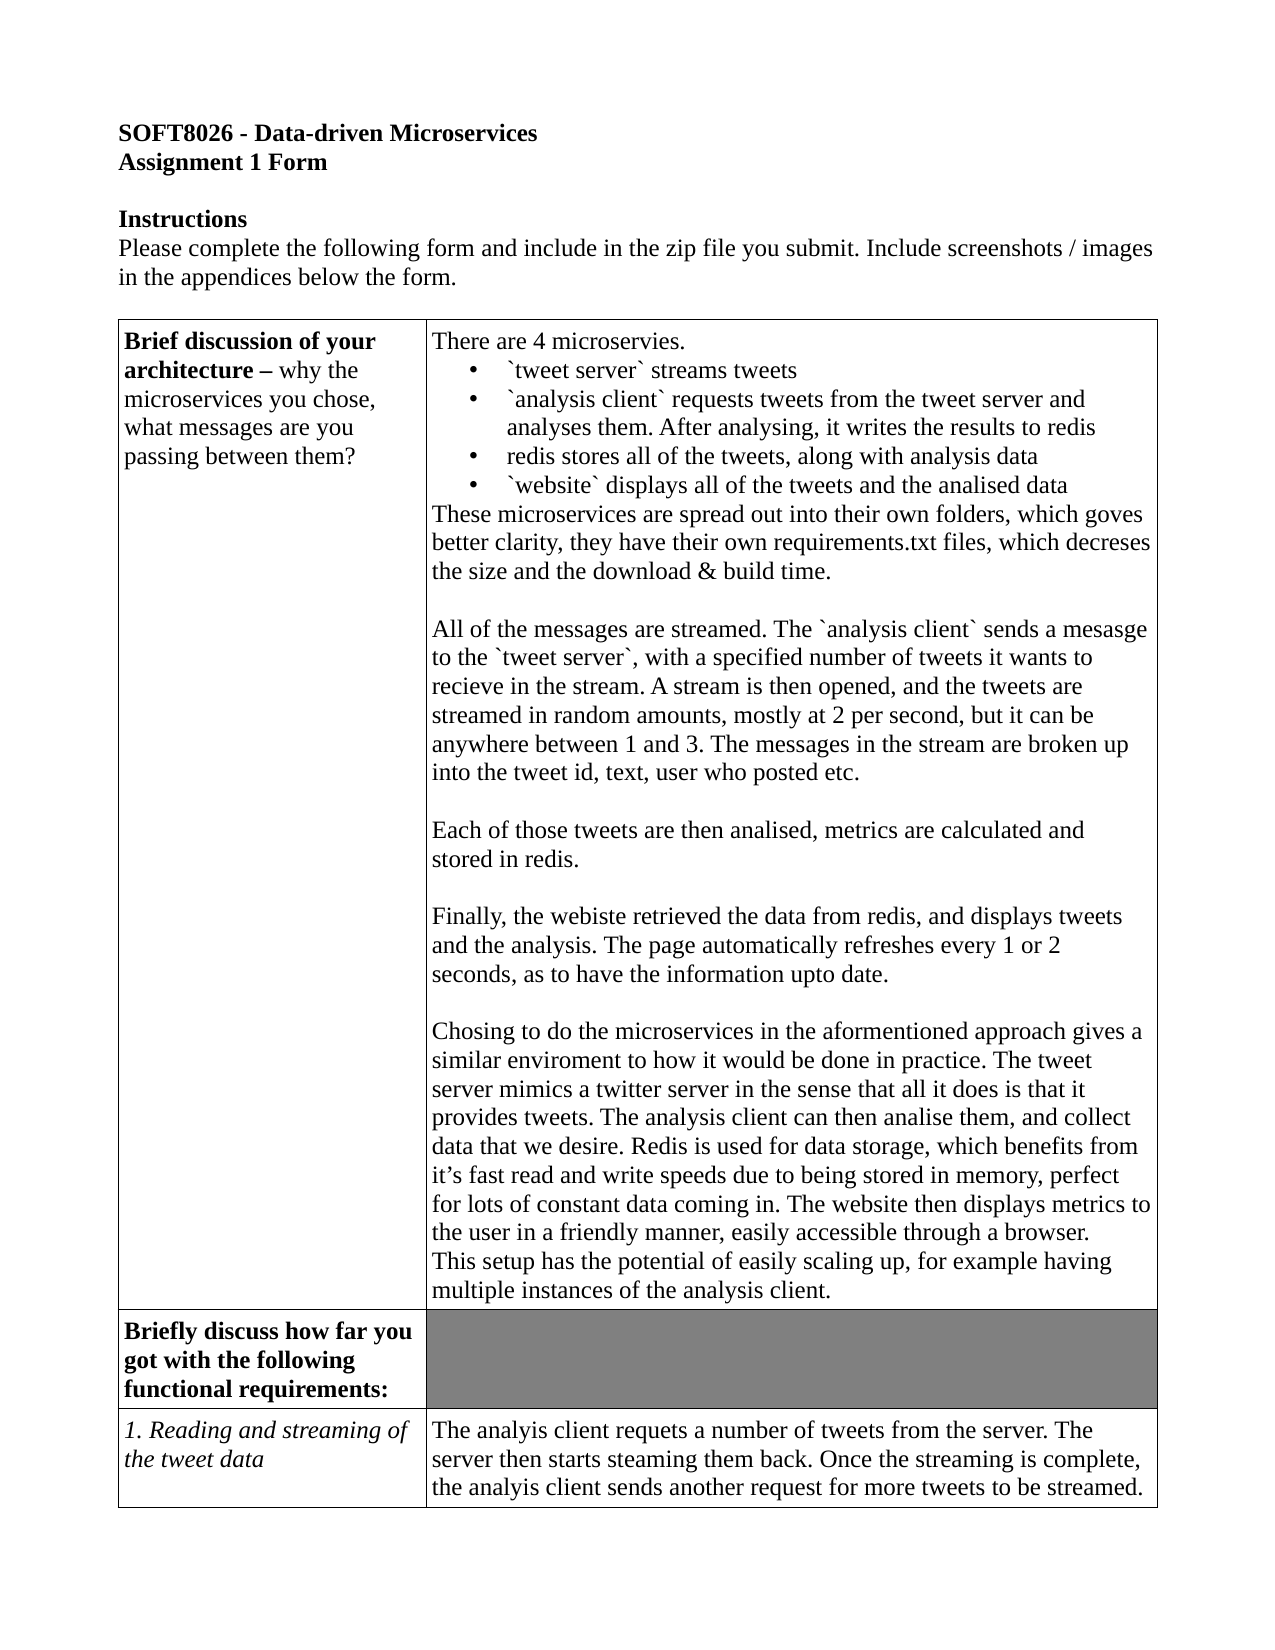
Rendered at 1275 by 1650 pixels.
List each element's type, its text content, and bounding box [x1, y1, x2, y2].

table_header There are 4 microservies. `tweet server` streams tweets `analysis client` requests tweets from the tweet server and analyses them. After analysing, it writes the results to redis redis stores all of the tweets, along with analysis data `website` displays all of the tweets and the analised data These microservices are spread out into their own folders, which goves better clarity, they have their own requirements.txt files, which decreses the size and the download & build time. All of the messages are streamed. The `analysis client` sends a mesasge to the `tweet server`, with a specified number of tweets it wants to recieve in the stream. A stream is then opened, and the tweets are streamed in random amounts, mostly at 2 per second, but it can be anywhere between 1 and 3. The messages in the stream are broken up into the tweet id, text, user who posted etc. Each of those tweets are then analised, metrics are calculated and stored in redis. Finally, the webiste retrieved the data from redis, and displays tweets and the analysis. The page automatically refreshes every 1 or 2 seconds, as to have the information upto date. Chosing to do the microservices in the aformentioned approach gives a similar enviroment to how it would be done in practice. The tweet server mimics a twitter server in the sense that all it does is that it provides tweets. The analysis client can then analise them, and collect data that we desire. Redis is used for data storage, which benefits from it’s fast read and write speeds due to being stored in memory, perfect for lots of constant data coming in. The website then displays metrics to the user in a friendly manner, easily accessible through a browser. This setup has the potential of easily scaling up, for example having multiple instances of the analysis client. [427, 320, 1157, 1309]
text Please complete the following form and include in the zip file you submit. Include screenshots / images in the appendices below the form. [118, 233, 1157, 291]
text Assignment 1 Form [118, 147, 1157, 176]
table_cell Briefly discuss how far you got with the following functional requirements: [119, 1310, 426, 1408]
table_header Brief discussion of your architecture – why the microservices you chose, what messages are you passing between them? [119, 320, 426, 1309]
table_cell [427, 1310, 1157, 1408]
table_cell 1. Reading and streaming of the tweet data [119, 1409, 426, 1507]
table_cell The analyis client requets a number of tweets from the server. The server then starts steaming them back. Once the streaming is complete, the analyis client sends another request for more tweets to be streamed. [427, 1409, 1157, 1507]
text SOFT8026 - Data-driven Microservices [118, 118, 1157, 147]
text Instructions [118, 204, 1157, 233]
